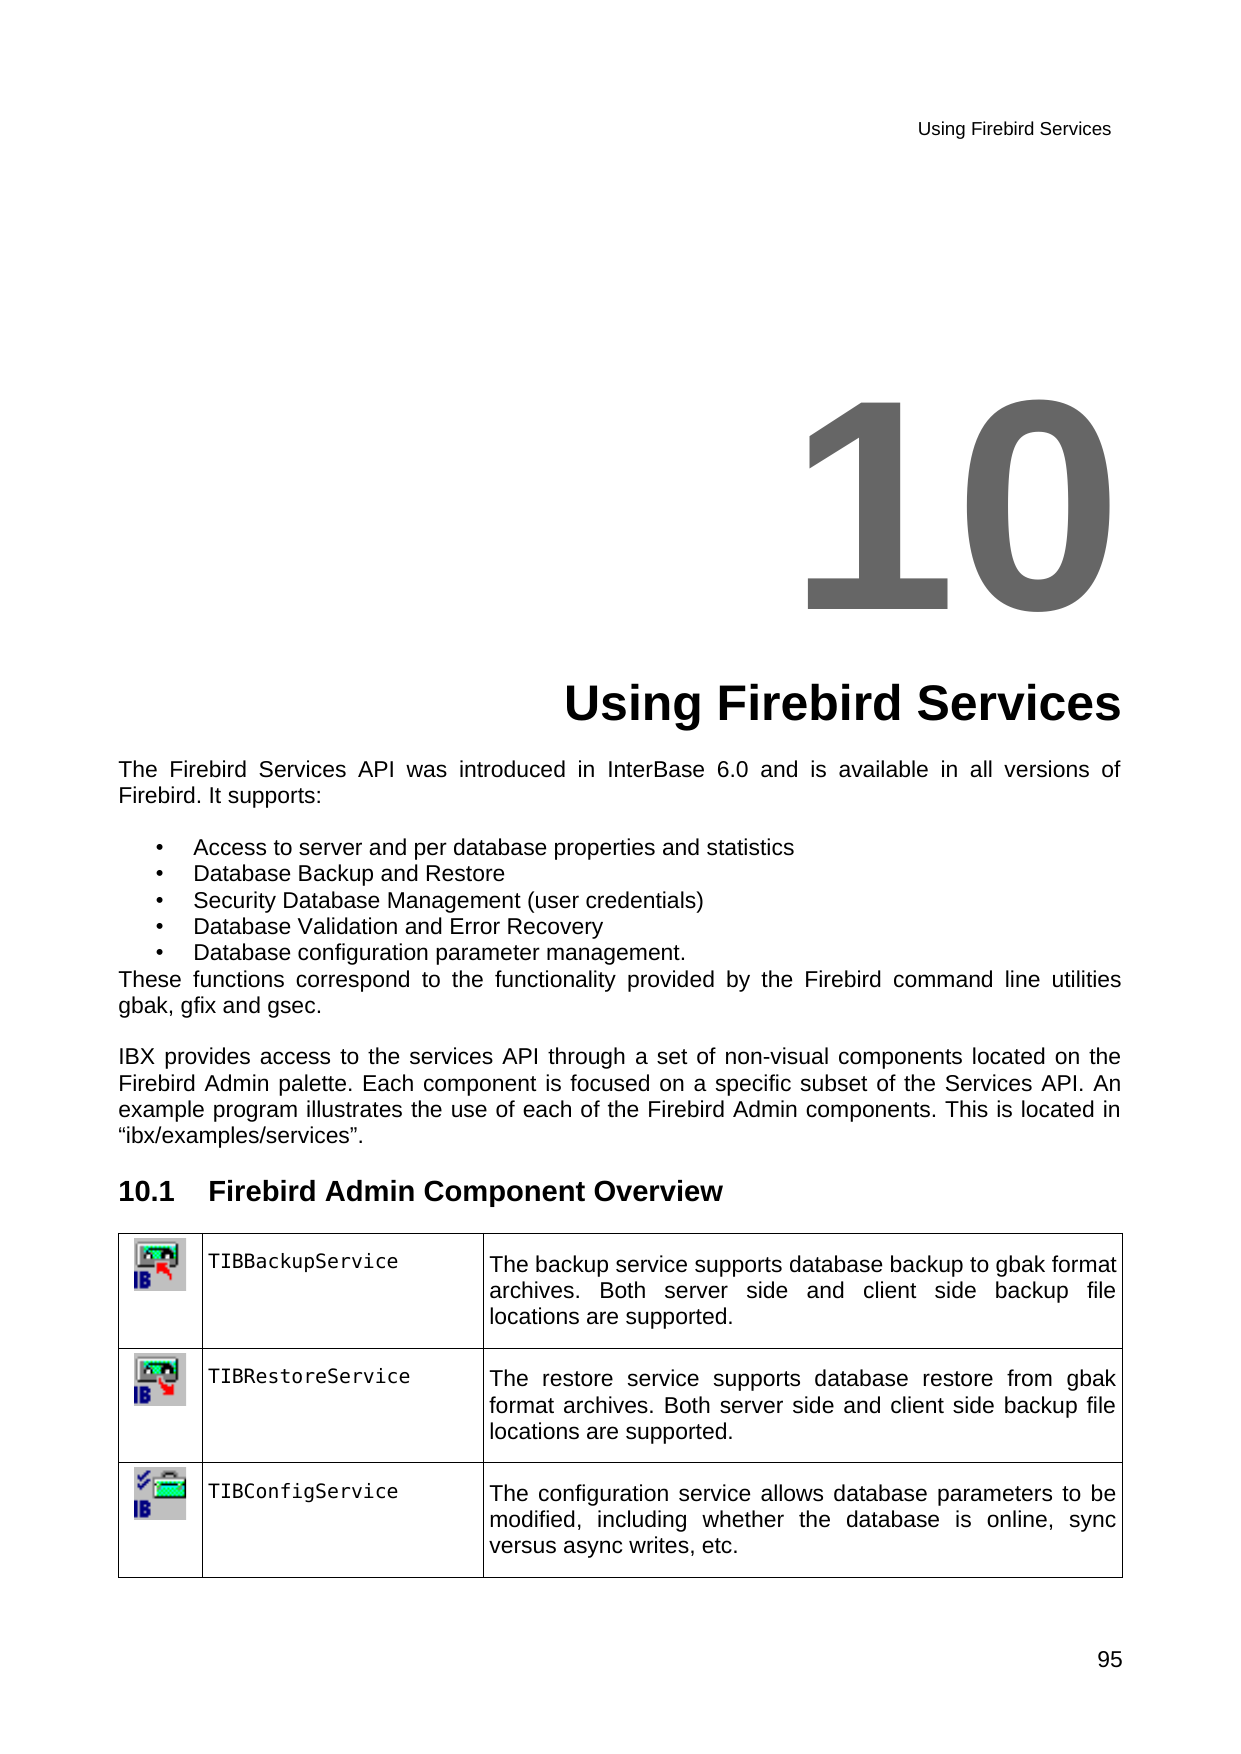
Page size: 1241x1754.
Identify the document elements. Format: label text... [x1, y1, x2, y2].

text The Firebird Services API was introduced in InterBase 6.0 and is available in all versions of Firebird. It supports: [118, 756, 1122, 809]
table_cell TIBConfigService [203, 1463, 483, 1577]
list Security Database Management (user credentials) [156, 887, 1122, 913]
table_cell The configuration service allows database parameters to be modified, including whether the database is online, sync versus async writes, etc. [484, 1463, 1122, 1577]
picture [134, 1353, 187, 1406]
text IBX provides access to the services API through a set of non-visual components located on the Firebird Admin palette. Each component is focused on a specific subset of the Services API. An example program illustrates the use of each of the Firebird Admin components. This is located in “ibx/examples/services”. [118, 1043, 1122, 1149]
picture [134, 1467, 187, 1520]
list Database configuration parameter management. [156, 939, 1122, 966]
subtitle Firebird Admin Component Overview [118, 1174, 1122, 1207]
list Access to server and per database properties and statistics [156, 834, 1122, 860]
list Database Backup and Restore [156, 860, 1122, 887]
table_header [119, 1234, 202, 1347]
text These functions correspond to the functionality provided by the Firebird command line utilities gbak, gfix and gsec. [118, 966, 1122, 1018]
picture [134, 1238, 187, 1291]
table_cell [119, 1349, 202, 1462]
subtitle Using Firebird Services [81, 328, 1122, 731]
list Database Validation and Error Recovery [156, 913, 1122, 939]
table_cell TIBRestoreService [203, 1349, 483, 1462]
table_cell The restore service supports database restore from gbak format archives. Both server side and client side backup file locations are supported. [484, 1349, 1122, 1462]
table_cell [119, 1463, 202, 1577]
table_header The backup service supports database backup to gbak format archives. Both server side and client side backup file locations are supported. [484, 1234, 1122, 1347]
table_header TIBBackupService [203, 1234, 483, 1347]
